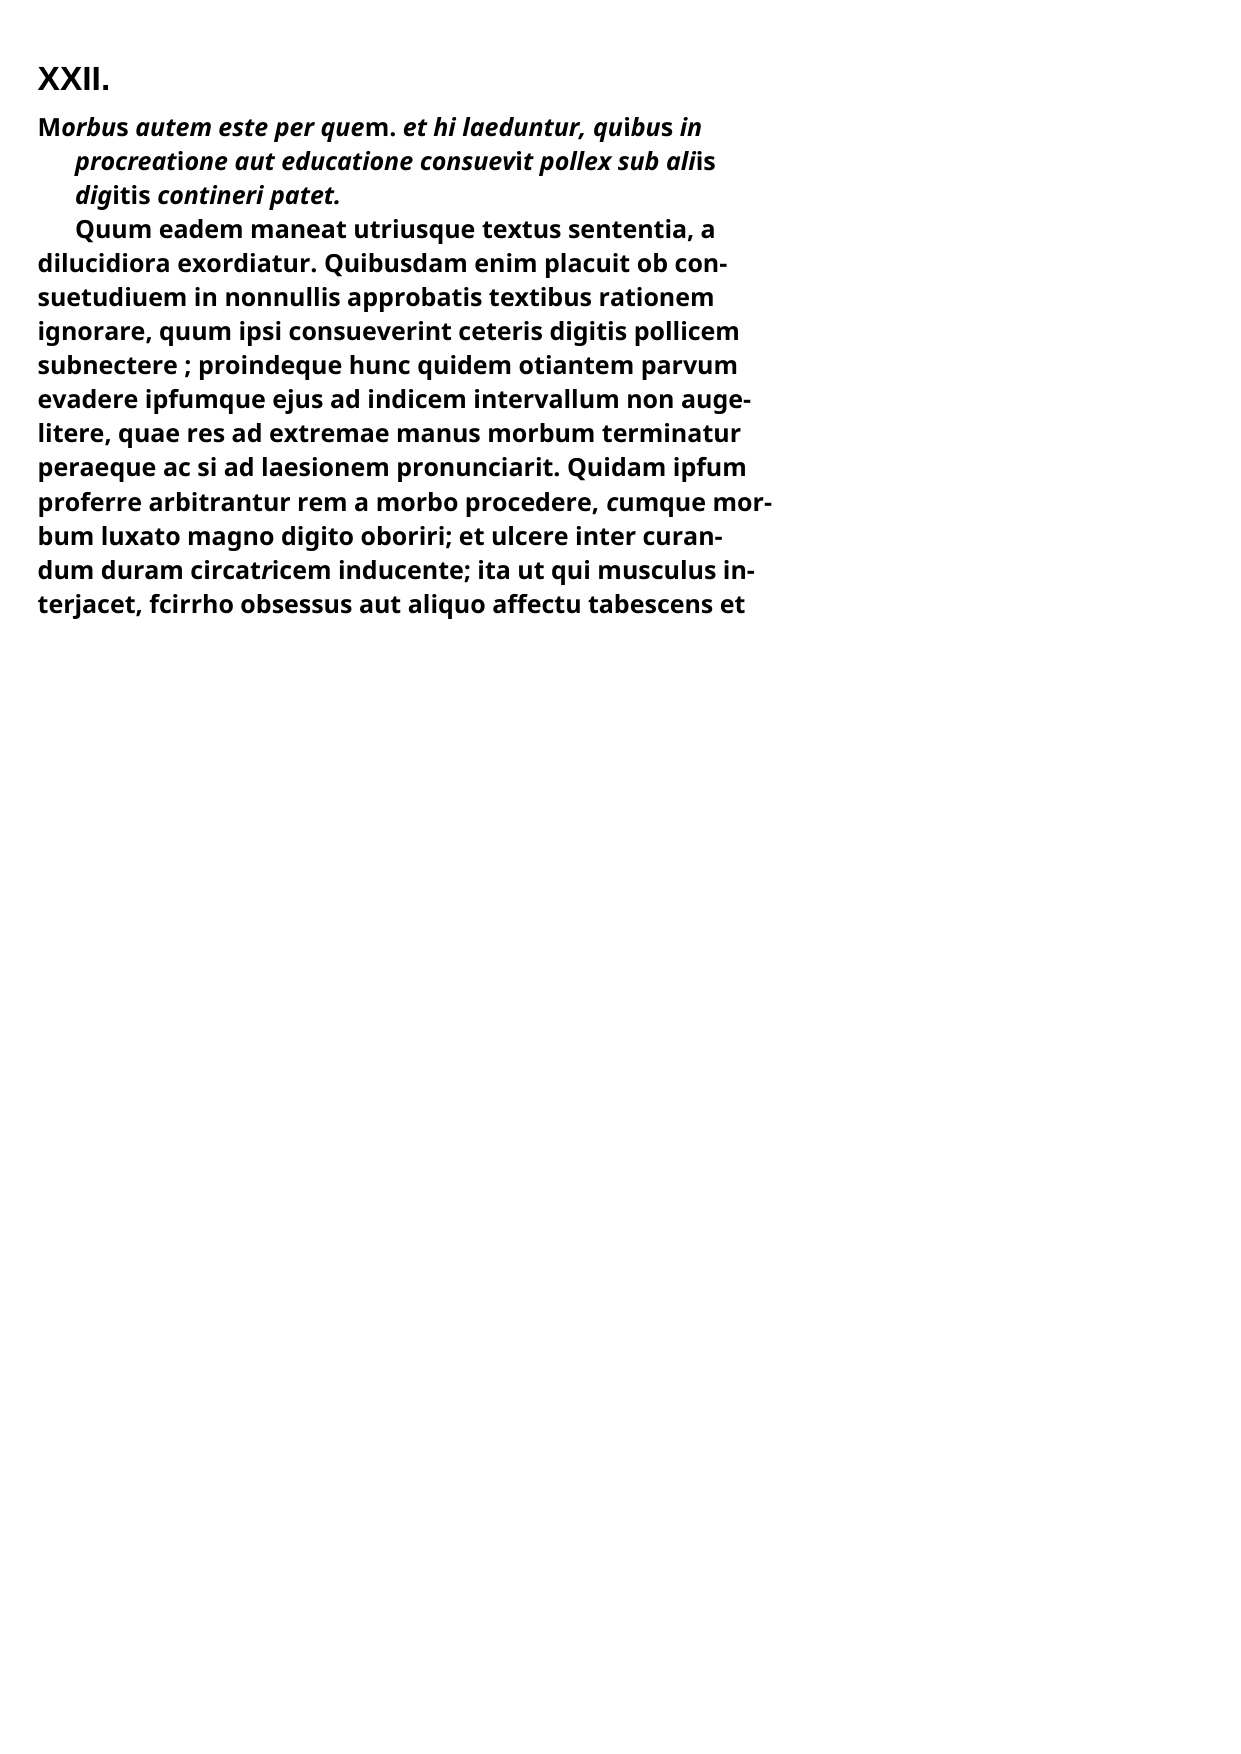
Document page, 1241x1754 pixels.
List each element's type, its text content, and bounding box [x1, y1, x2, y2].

text Morbus autem este per quem. et hi laeduntur, quibus in procreatione aut educatione consuevit pollex sub aliis digitis contineri patet. [37, 109, 1203, 212]
subtitle XXII. [37, 58, 1203, 97]
text Quum eadem maneat utriusque textus sententia, a dilucidiora exordiatur. Quibusdam enim placuit ob con- suetudiuem in nonnullis approbatis textibus rationem ignorare, quum ipsi consueverint ceteris digitis pollicem subnectere ; proindeque hunc quidem otiantem parvum evadere ipfumque ejus ad indicem intervallum non auge- litere, quae res ad extremae manus morbum terminatur peraeque ac si ad laesionem pronunciarit. Quidam ipfum proferre arbitrantur rem a morbo procedere, cumque mor- bum luxato magno digito oboriri; et ulcere inter curan- dum duram circatricem inducente; ita ut qui musculus in- terjacet, fcirrho obsessus aut aliquo affectu tabescens et [37, 212, 1203, 620]
